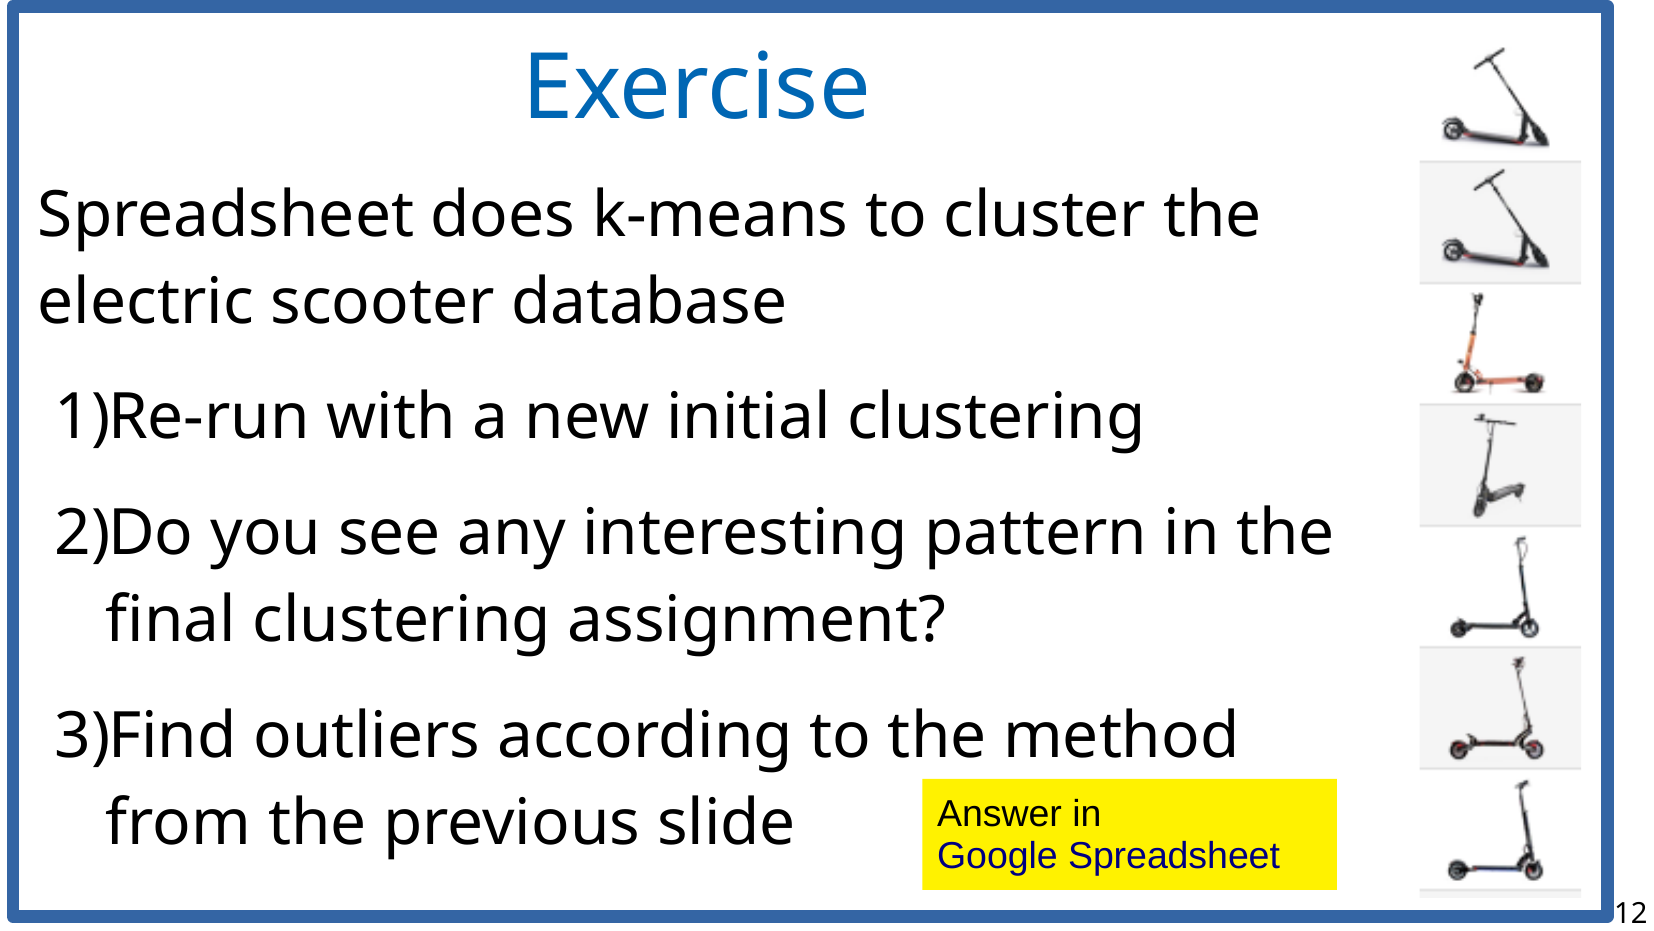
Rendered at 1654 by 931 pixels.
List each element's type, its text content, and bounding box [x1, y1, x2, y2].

picture [1419, 43, 1582, 898]
list Spreadsheet does k-means to cluster the electric scooter database Re-run with a new initial clustering Do you see any interesting pattern in the final clustering assignment? Find outliers according to the method from the previous slide [37, 167, 1374, 871]
title Exercise [19, 19, 1376, 147]
text_box Answer in Google Spreadsheet [922, 778, 1337, 890]
